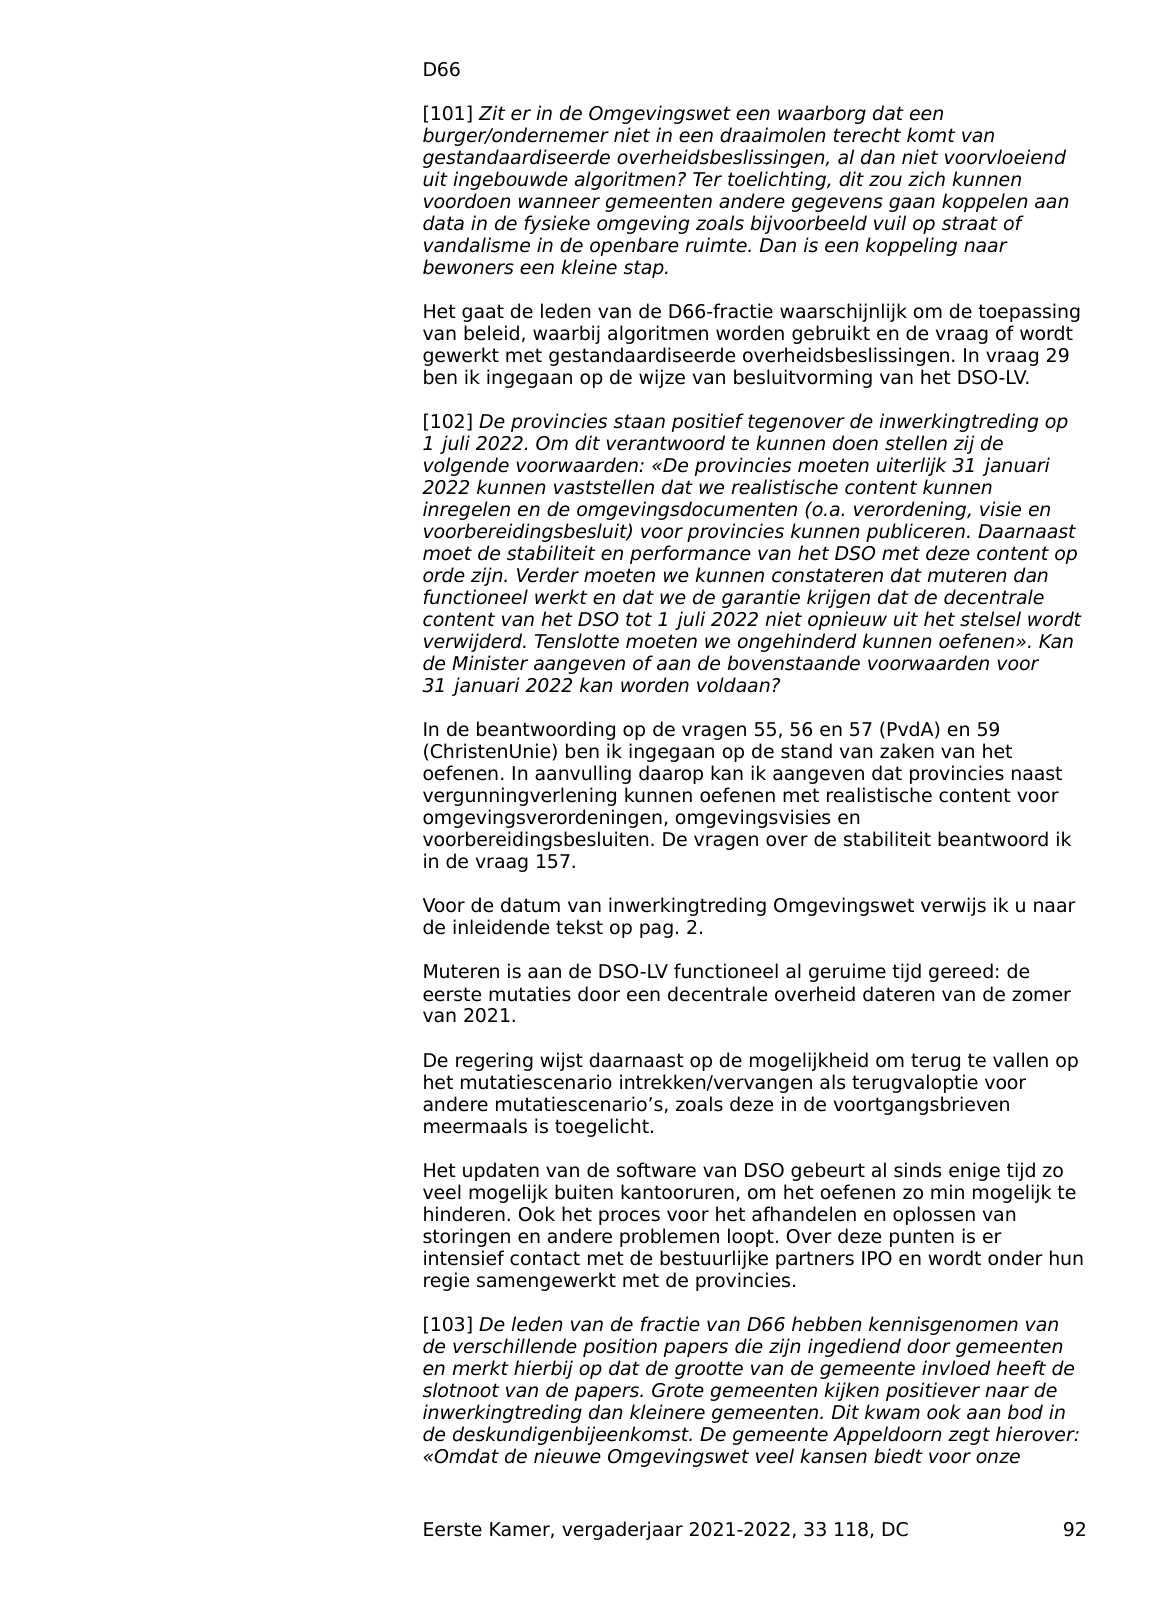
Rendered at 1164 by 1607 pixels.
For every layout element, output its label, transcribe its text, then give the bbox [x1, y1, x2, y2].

text Voor de datum van inwerkingtreding Omgevingswet verwijs ik u naar de inleidende tekst op pag. 2. [422, 895, 1087, 939]
text [102] De provincies staan positief tegenover de inwerkingtreding op 1 juli 2022. Om dit verantwoord te kunnen doen stellen zij de volgende voorwaarden: «De provincies moeten uiterlijk 31 januari 2022 kunnen vaststellen dat we realistische content kunnen inregelen en de omgevingsdocumenten (o.a. verordening, visie en voorbereidingsbesluit) voor provincies kunnen publiceren. Daarnaast moet de stabiliteit en performance van het DSO met deze content op orde zijn. Verder moeten we kunnen constateren dat muteren dan functioneel werkt en dat we de garantie krijgen dat de decentrale content van het DSO tot 1 juli 2022 niet opnieuw uit het stelsel wordt verwijderd. Tenslotte moeten we ongehinderd kunnen oefenen». Kan de Minister aangeven of aan de bovenstaande voorwaarden voor 31 januari 2022 kan worden voldaan? [422, 411, 1087, 697]
text [103] De leden van de fractie van D66 hebben kennisgenomen van de verschillende position papers die zijn ingediend door gemeenten en merkt hierbij op dat de grootte van de gemeente invloed heeft de slotnoot van de papers. Grote gemeenten kijken positiever naar de inwerkingtreding dan kleinere gemeenten. Dit kwam ook aan bod in de deskundigenbijeenkomst. De gemeente Appeldoorn zegt hierover: «Omdat de nieuwe Omgevingswet veel kansen biedt voor onze [422, 1314, 1087, 1468]
text Het gaat de leden van de D66-fractie waarschijnlijk om de toepassing van beleid, waarbij algoritmen worden gebruikt en de vraag of wordt gewerkt met gestandaardiseerde overheidsbeslissingen. In vraag 29 ben ik ingegaan op de wijze van besluitvorming van het DSO-LV. [422, 301, 1087, 389]
text Het updaten van de software van DSO gebeurt al sinds enige tijd zo veel mogelijk buiten kantooruren, om het oefenen zo min mogelijk te hinderen. Ook het proces voor het afhandelen en oplossen van storingen en andere problemen loopt. Over deze punten is er intensief contact met de bestuurlijke partners IPO en wordt onder hun regie samengewerkt met de provincies. [422, 1160, 1087, 1292]
subtitle D66 [422, 59, 1087, 81]
text Muteren is aan de DSO-LV functioneel al geruime tijd gereed: de eerste mutaties door een decentrale overheid dateren van de zomer van 2021. [422, 961, 1087, 1027]
text In de beantwoording op de vragen 55, 56 en 57 (PvdA) en 59 (ChristenUnie) ben ik ingegaan op de stand van zaken van het oefenen. In aanvulling daarop kan ik aangeven dat provincies naast vergunningverlening kunnen oefenen met realistische content voor omgevingsverordeningen, omgevingsvisies en voorbereidingsbesluiten. De vragen over de stabiliteit beantwoord ik in de vraag 157. [422, 719, 1087, 873]
text [101] Zit er in de Omgevingswet een waarborg dat een burger/ondernemer niet in een draaimolen terecht komt van gestandaardiseerde overheidsbeslissingen, al dan niet voorvloeiend uit ingebouwde algoritmen? Ter toelichting, dit zou zich kunnen voordoen wanneer gemeenten andere gegevens gaan koppelen aan data in de fysieke omgeving zoals bijvoorbeeld vuil op straat of vandalisme in de openbare ruimte. Dan is een koppeling naar bewoners een kleine stap. [422, 103, 1087, 279]
text De regering wijst daarnaast op de mogelijkheid om terug te vallen op het mutatiescenario intrekken/vervangen als terugvaloptie voor andere mutatiescenario’s, zoals deze in de voortgangsbrieven meermaals is toegelicht. [422, 1049, 1087, 1137]
